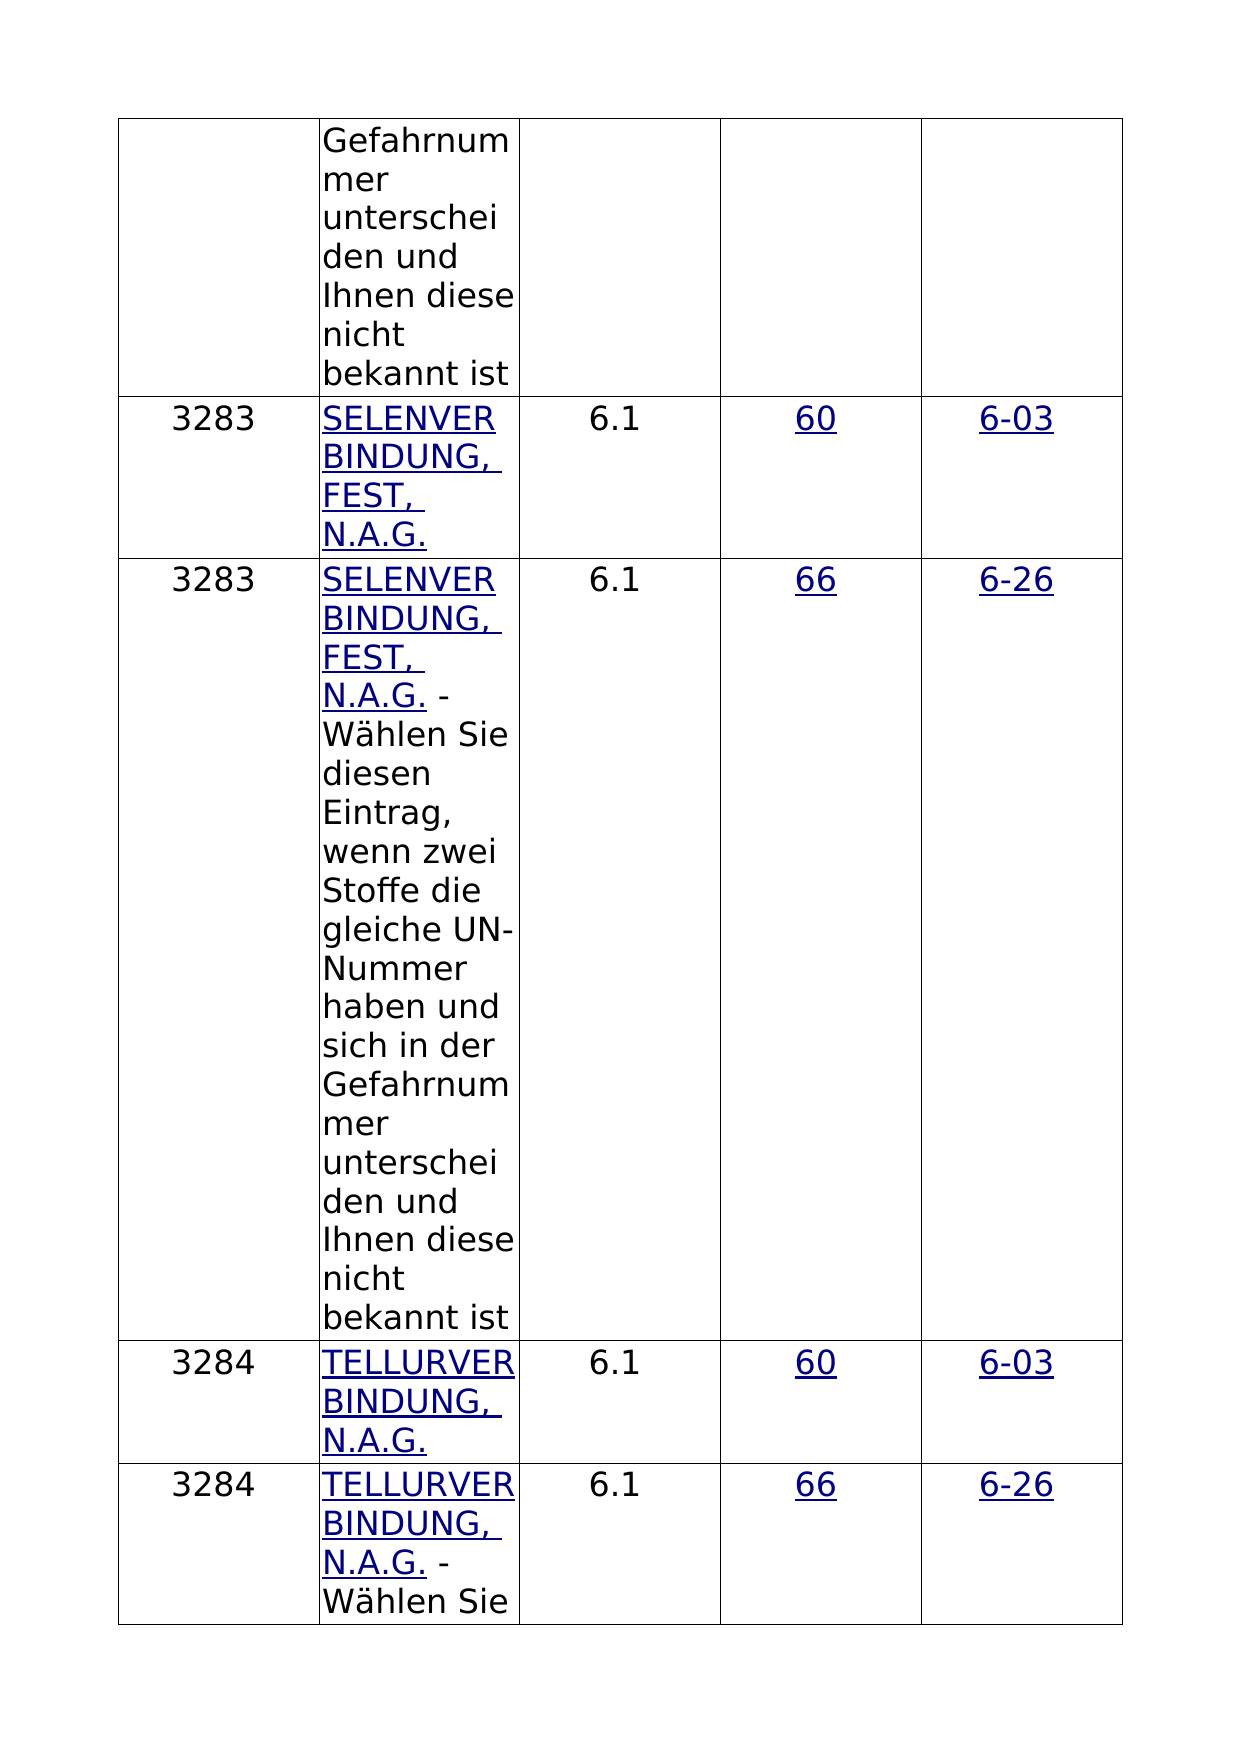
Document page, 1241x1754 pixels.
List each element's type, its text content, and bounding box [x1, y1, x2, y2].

table_cell 6.1 [520, 559, 720, 1340]
table_cell TELLURVERBINDUNG, N.A.G. - Wählen Sie [320, 1464, 519, 1624]
table_cell 6.1 [520, 397, 720, 557]
table_cell [922, 119, 1122, 396]
table_cell 60 [721, 397, 921, 557]
table_cell 3284 [119, 1464, 319, 1624]
table_cell 3283 [119, 559, 319, 1340]
table_cell 6-26 [922, 1464, 1122, 1624]
table_cell 6.1 [520, 1341, 720, 1463]
table_cell SELENVERBINDUNG, FEST, N.A.G. - Wählen Sie diesen Eintrag, wenn zwei Stoffe die gleiche UN-Nummer haben und sich in der Gefahrnummer unterscheiden und Ihnen diese nicht bekannt ist [320, 559, 519, 1340]
table_cell Gefahrnummer unterscheiden und Ihnen diese nicht bekannt ist [320, 119, 519, 396]
table_cell SELENVERBINDUNG, FEST, N.A.G. [320, 397, 519, 557]
table_cell 60 [721, 1341, 921, 1463]
table_cell [520, 119, 720, 396]
table_cell 3283 [119, 397, 319, 557]
table_cell 6.1 [520, 1464, 720, 1624]
table_cell 6-26 [922, 559, 1122, 1340]
table_cell [721, 119, 921, 396]
table_cell 6-03 [922, 397, 1122, 557]
table_cell 66 [721, 1464, 921, 1624]
table_cell 66 [721, 559, 921, 1340]
table_cell [119, 119, 319, 396]
table_cell TELLURVERBINDUNG, N.A.G. [320, 1341, 519, 1463]
table_cell 6-03 [922, 1341, 1122, 1463]
table_cell 3284 [119, 1341, 319, 1463]
